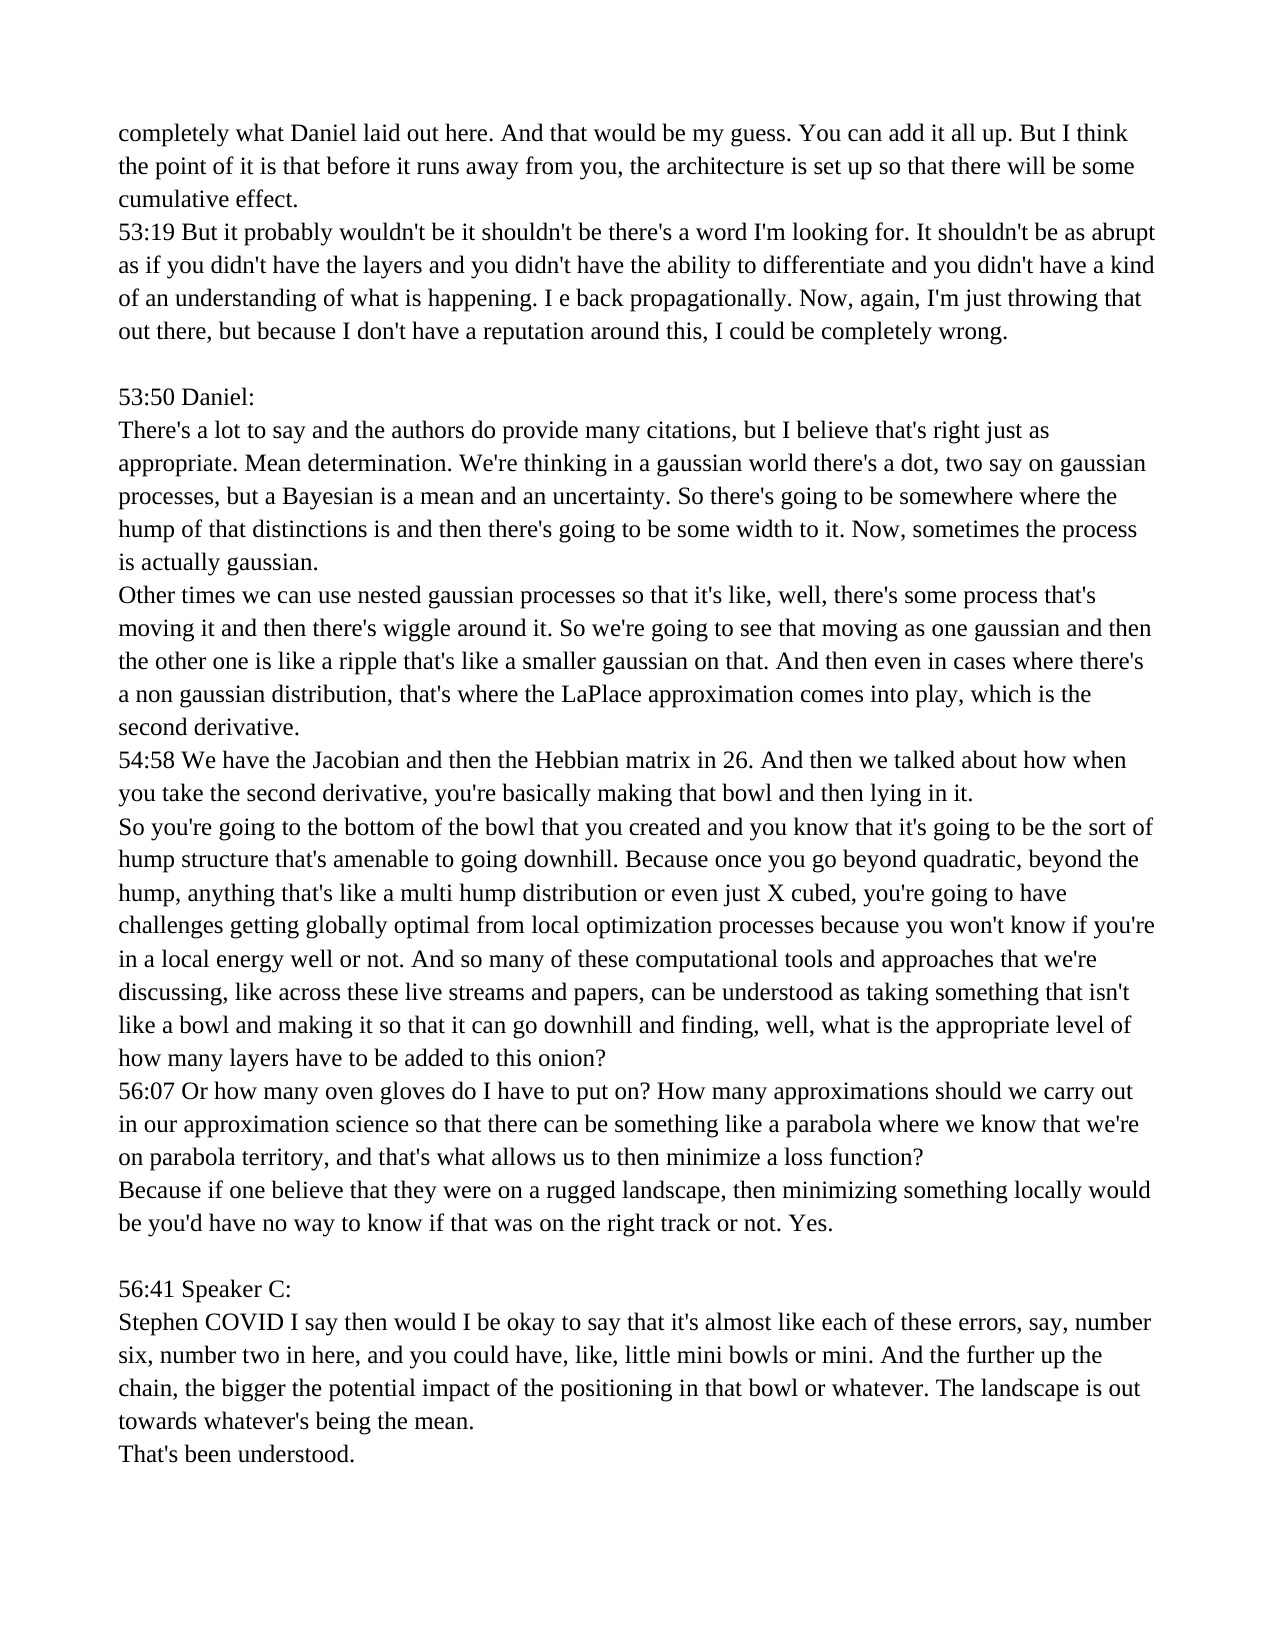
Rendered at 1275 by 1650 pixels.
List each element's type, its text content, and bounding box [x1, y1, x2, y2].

text So you're going to the bottom of the bowl that you created and you know that it's going to be the sort of hump structure that's amenable to going downhill. Because once you go beyond quadratic, beyond the hump, anything that's like a multi hump distribution or even just X cubed, you're going to have challenges getting globally optimal from local optimization processes because you won't know if you're in a local energy well or not. And so many of these computational tools and approaches that we're discussing, like across these live streams and papers, can be understood as taking something that isn't like a bowl and making it so that it can go downhill and finding, well, what is the appropriate level of how many layers have to be added to this onion? [118, 812, 1157, 1071]
text 53:19 But it probably wouldn't be it shouldn't be there's a word I'm looking for. It shouldn't be as abrupt as if you didn't have the layers and you didn't have the ability to differentiate and you didn't have a kind of an understanding of what is happening. I e back propagationally. Now, again, I'm just throwing that out there, but because I don't have a reputation around this, I could be completely wrong. [118, 217, 1157, 345]
text Other times we can use nested gaussian processes so that it's like, well, there's some process that's moving it and then there's wiggle around it. So we're going to see that moving as one gaussian and then the other one is like a ripple that's like a smaller gaussian on that. And then even in cases where there's a non gaussian distribution, that's where the LaPlace approximation comes into play, which is the second derivative. [118, 580, 1157, 741]
text There's a lot to say and the authors do provide many citations, but I believe that's right just as appropriate. Mean determination. We're thinking in a gaussian world there's a dot, two say on gaussian processes, but a Bayesian is a mean and an uncertainty. So there's going to be somewhere where the hump of that distinctions is and then there's going to be some width to it. Now, sometimes the process is actually gaussian. [118, 415, 1157, 576]
text completely what Daniel laid out here. And that would be my guess. You can add it all up. But I think the point of it is that before it runs away from you, the architecture is set up so that there will be some cumulative effect. [118, 118, 1157, 213]
text 53:50 Daniel: [118, 382, 1157, 411]
text That's been understood. [118, 1439, 1157, 1468]
text 54:58 We have the Jacobian and then the Hebbian matrix in 26. And then we talked about how when you take the second derivative, you're basically making that bowl and then lying in it. [118, 746, 1157, 807]
text Because if one believe that they were on a rugged landscape, then minimizing something locally would be you'd have no way to know if that was on the right track or not. Yes. [118, 1175, 1157, 1237]
text 56:07 Or how many oven gloves do I have to put on? How many approximations should we carry out in our approximation science so that there can be something like a parabola where we know that we're on parabola territory, and that's what allows us to then minimize a loss function? [118, 1076, 1157, 1171]
text 56:41 Speaker C: [118, 1274, 1157, 1303]
text Stephen COVID I say then would I be okay to say that it's almost like each of these errors, say, number six, number two in here, and you could have, like, little mini bowls or mini. And the further up the chain, the bigger the potential impact of the positioning in that bowl or whatever. The landscape is out towards whatever's being the mean. [118, 1307, 1157, 1435]
